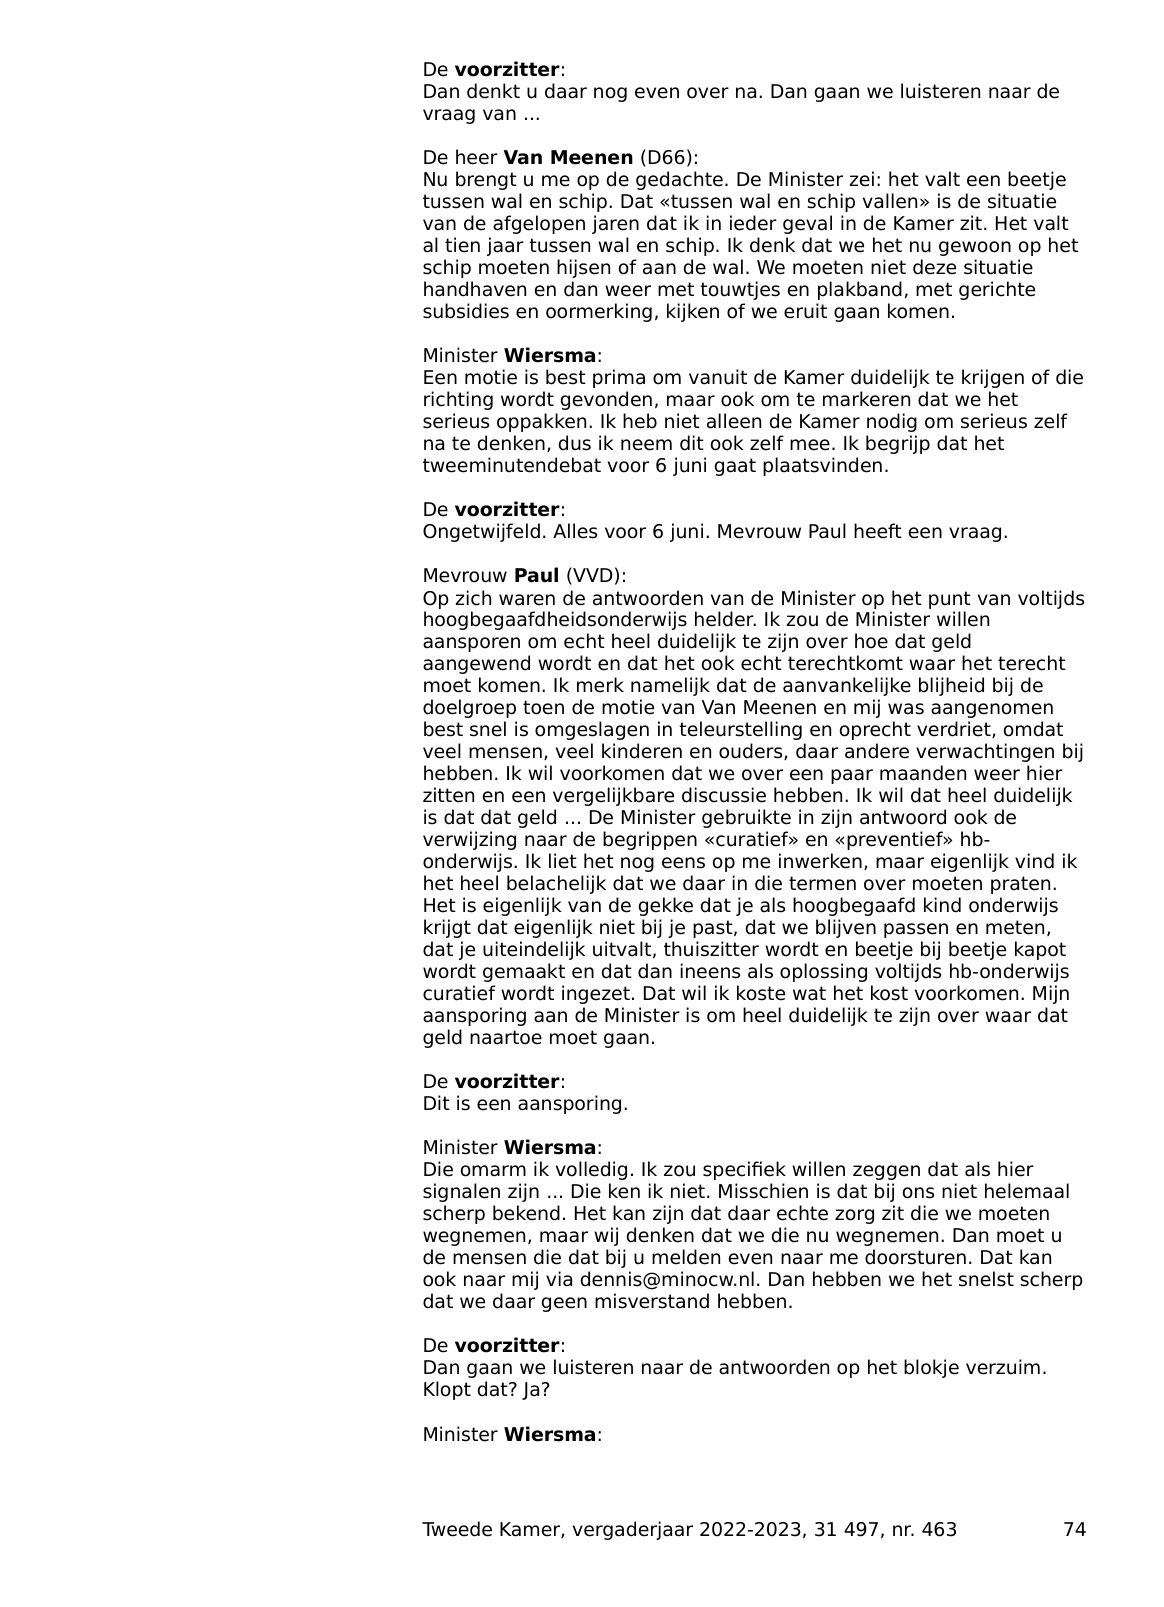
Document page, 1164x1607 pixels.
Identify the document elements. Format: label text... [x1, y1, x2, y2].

text Minister Wiersma: [422, 1423, 1087, 1445]
text De voorzitter: [422, 59, 1087, 81]
text De voorzitter: [422, 1071, 1087, 1093]
text Die omarm ik volledig. Ik zou specifiek willen zeggen dat als hier signalen zijn ... Die ken ik niet. Misschien is dat bij ons niet helemaal scherp bekend. Het kan zijn dat daar echte zorg zit die we moeten wegnemen, maar wij denken dat we die nu wegnemen. Dan moet u de mensen die dat bij u melden even naar me doorsturen. Dat kan ook naar mij via dennis@minocw.nl. Dan hebben we het snelst scherp dat we daar geen misverstand hebben. [422, 1159, 1087, 1313]
text Dan denkt u daar nog even over na. Dan gaan we luisteren naar de vraag van ... [422, 81, 1087, 125]
text De voorzitter: [422, 1335, 1087, 1357]
text De voorzitter: [422, 499, 1087, 521]
text Mevrouw Paul (VVD): [422, 565, 1087, 587]
text Dit is een aansporing. [422, 1093, 1087, 1115]
text Minister Wiersma: [422, 345, 1087, 367]
text Op zich waren de antwoorden van de Minister op het punt van voltijds hoogbegaafdheidsonderwijs helder. Ik zou de Minister willen aansporen om echt heel duidelijk te zijn over hoe dat geld aangewend wordt en dat het ook echt terechtkomt waar het terecht moet komen. Ik merk namelijk dat de aanvankelijke blijheid bij de doelgroep toen de motie van Van Meenen en mij was aangenomen best snel is omgeslagen in teleurstelling en oprecht verdriet, omdat veel mensen, veel kinderen en ouders, daar andere verwachtingen bij hebben. Ik wil voorkomen dat we over een paar maanden weer hier zitten en een vergelijkbare discussie hebben. Ik wil dat heel duidelijk is dat dat geld ... De Minister gebruikte in zijn antwoord ook de verwijzing naar de begrippen «curatief» en «preventief» hb-onderwijs. Ik liet het nog eens op me inwerken, maar eigenlijk vind ik het heel belachelijk dat we daar in die termen over moeten praten. Het is eigenlijk van de gekke dat je als hoogbegaafd kind onderwijs krijgt dat eigenlijk niet bij je past, dat we blijven passen en meten, dat je uiteindelijk uitvalt, thuiszitter wordt en beetje bij beetje kapot wordt gemaakt en dat dan ineens als oplossing voltijds hb-onderwijs curatief wordt ingezet. Dat wil ik koste wat het kost voorkomen. Mijn aansporing aan de Minister is om heel duidelijk te zijn over waar dat geld naartoe moet gaan. [422, 587, 1087, 1049]
text De heer Van Meenen (D66): [422, 147, 1087, 169]
text Minister Wiersma: [422, 1137, 1087, 1159]
text Ongetwijfeld. Alles voor 6 juni. Mevrouw Paul heeft een vraag. [422, 521, 1087, 543]
text Nu brengt u me op de gedachte. De Minister zei: het valt een beetje tussen wal en schip. Dat «tussen wal en schip vallen» is de situatie van de afgelopen jaren dat ik in ieder geval in de Kamer zit. Het valt al tien jaar tussen wal en schip. Ik denk dat we het nu gewoon op het schip moeten hijsen of aan de wal. We moeten niet deze situatie handhaven en dan weer met touwtjes en plakband, met gerichte subsidies en oormerking, kijken of we eruit gaan komen. [422, 169, 1087, 323]
text Dan gaan we luisteren naar de antwoorden op het blokje verzuim. Klopt dat? Ja? [422, 1357, 1087, 1401]
text Een motie is best prima om vanuit de Kamer duidelijk te krijgen of die richting wordt gevonden, maar ook om te markeren dat we het serieus oppakken. Ik heb niet alleen de Kamer nodig om serieus zelf na te denken, dus ik neem dit ook zelf mee. Ik begrijp dat het tweeminutendebat voor 6 juni gaat plaatsvinden. [422, 367, 1087, 477]
